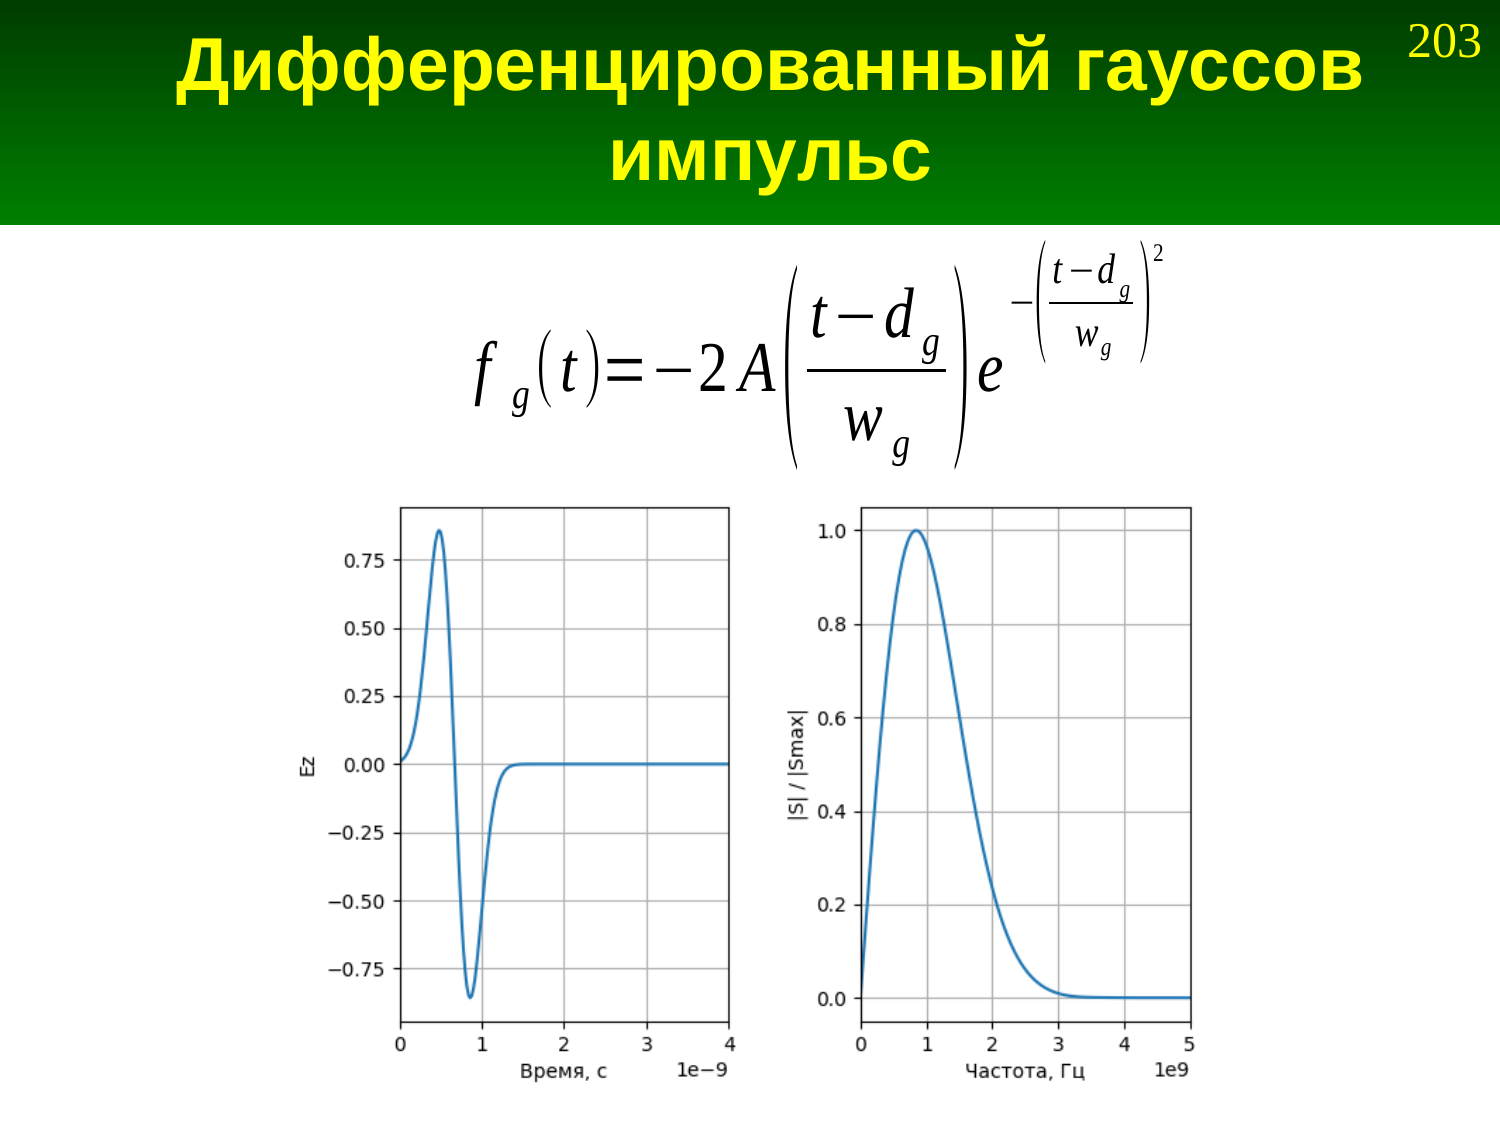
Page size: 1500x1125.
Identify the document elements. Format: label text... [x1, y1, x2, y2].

picture [287, 495, 1213, 1096]
title Дифференцированный гауссов импульс [100, 7, 1441, 204]
chart [448, 239, 1177, 476]
